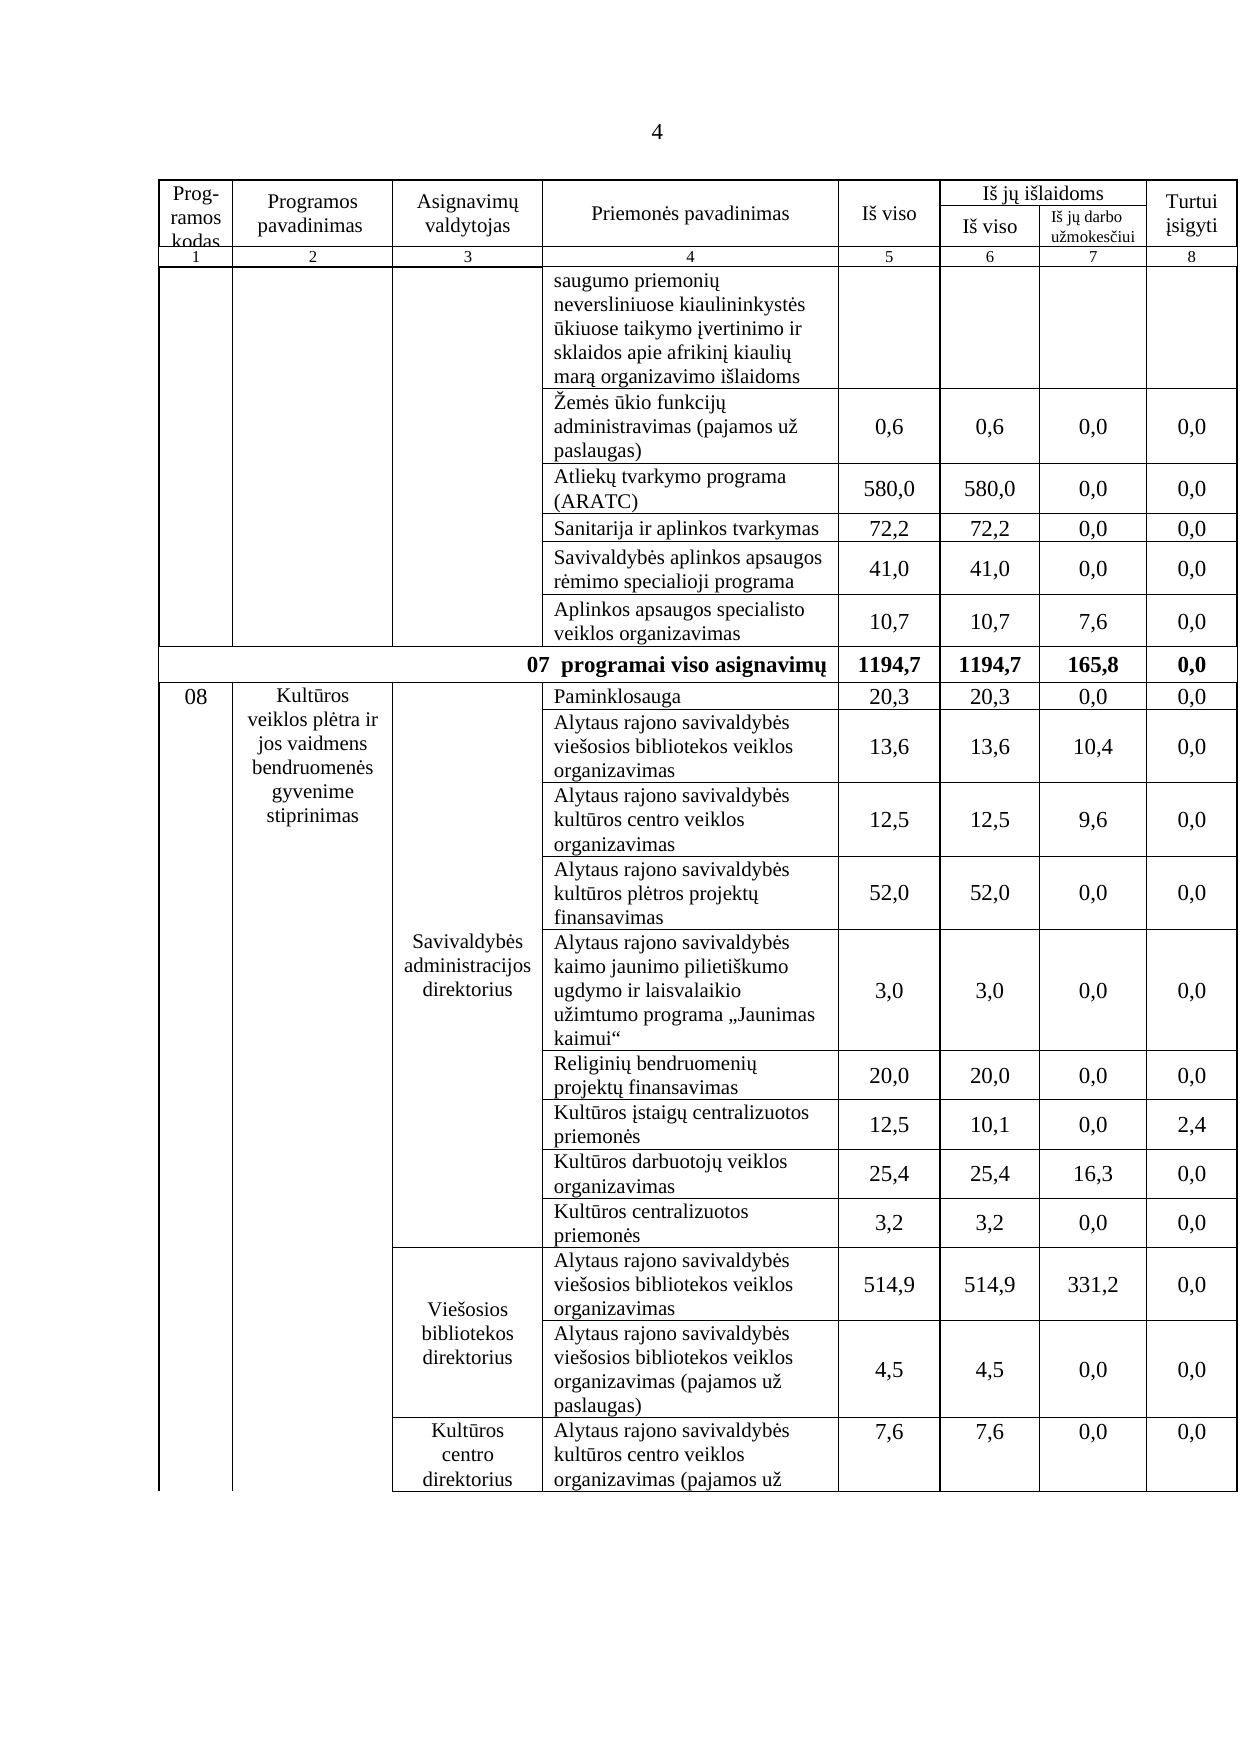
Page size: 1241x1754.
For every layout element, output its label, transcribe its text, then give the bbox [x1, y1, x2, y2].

table_cell [839, 267, 939, 388]
table_cell 3,2 [941, 1199, 1039, 1247]
table_cell 0,0 [1147, 710, 1236, 782]
table_cell [160, 268, 232, 646]
table_cell 7 [1040, 247, 1146, 266]
table_cell 580,0 [941, 464, 1039, 513]
table_cell 331,2 [1040, 1248, 1146, 1320]
table_cell 2,4 [1147, 1100, 1236, 1148]
table_header Iš jų išlaidoms [941, 181, 1146, 205]
table_cell 3 [393, 247, 542, 266]
table_cell 0,0 [1040, 542, 1146, 594]
table_cell 1194,7 [941, 647, 1039, 682]
table_cell 9,6 [1040, 783, 1146, 856]
table_cell [941, 267, 1039, 388]
table_cell 5 [839, 247, 939, 266]
table_cell 0,0 [1040, 930, 1146, 1050]
table_cell Savivaldybės administracijos direktorius [393, 683, 542, 1247]
table_cell 2 [233, 247, 392, 266]
table_cell 12,5 [839, 1100, 939, 1148]
table_cell Paminklosauga [543, 683, 838, 709]
table_cell 10,7 [839, 595, 939, 646]
table_cell 0,0 [1040, 1321, 1146, 1417]
table_cell 0,0 [1040, 1100, 1146, 1148]
table_cell Kultūros centro direktorius [393, 1418, 542, 1491]
table_cell 165,8 [1040, 647, 1146, 682]
table_cell Alytaus rajono savivaldybės viešosios bibliotekos veiklos organizavimas [543, 1248, 838, 1320]
table_cell 0,0 [1147, 389, 1236, 462]
table_cell 580,0 [839, 464, 939, 513]
table_cell 3,0 [941, 930, 1039, 1050]
table_cell 41,0 [941, 542, 1039, 594]
table_cell 72,2 [941, 514, 1039, 541]
table_cell 0,0 [1147, 1418, 1236, 1491]
table_cell 0,0 [1147, 647, 1237, 682]
table_cell Aplinkos apsaugos specialisto veiklos organizavimas [543, 595, 838, 646]
table_header Programos pavadinimas [233, 181, 392, 246]
table_cell 4,5 [941, 1321, 1039, 1417]
table_cell 0,0 [1040, 1418, 1146, 1491]
table_cell 0,0 [1147, 683, 1236, 709]
table_cell Atliekų tvarkymo programa (ARATC) [543, 464, 838, 513]
table_cell 3,2 [839, 1199, 939, 1247]
table_cell Savivaldybės aplinkos apsaugos rėmimo specialioji programa [543, 542, 838, 594]
table_header Turtui įsigyti [1147, 181, 1236, 246]
table_cell 4 [543, 247, 838, 266]
table_cell 0,0 [1147, 542, 1236, 594]
table_cell 0,0 [1147, 1051, 1236, 1099]
table_cell 13,6 [941, 710, 1039, 782]
table_header Priemonės pavadinimas [543, 181, 838, 246]
table_cell 10,7 [941, 595, 1039, 646]
table_cell saugumo priemonių neversliniuose kiaulininkystės ūkiuose taikymo įvertinimo ir sklaidos apie afrikinį kiaulių marą organizavimo išlaidoms [543, 267, 838, 388]
table_cell 12,5 [941, 783, 1039, 856]
table_cell Alytaus rajono savivaldybės kultūros centro veiklos organizavimas [543, 783, 838, 856]
table_cell Kultūros įstaigų centralizuotos priemonės [543, 1100, 838, 1148]
table_cell 0,0 [1040, 514, 1146, 541]
table_cell 0,0 [1147, 514, 1236, 541]
table_cell Sanitarija ir aplinkos tvarkymas [543, 514, 838, 541]
table_cell 41,0 [839, 542, 939, 594]
table_cell 20,0 [941, 1051, 1039, 1099]
table_cell 20,3 [941, 683, 1039, 709]
table_cell 10,4 [1040, 710, 1146, 782]
table_cell Alytaus rajono savivaldybės kaimo jaunimo pilietiškumo ugdymo ir laisvalaikio užimtumo programa „Jaunimas kaimui“ [543, 930, 838, 1050]
table_cell 1 [159, 247, 232, 266]
table_cell 3,0 [839, 930, 939, 1050]
table_cell Kultūros veiklos plėtra ir jos vaidmens bendruomenės gyvenime stiprinimas [233, 683, 392, 1491]
table_cell 16,3 [1040, 1150, 1146, 1198]
table_cell Alytaus rajono savivaldybės viešosios bibliotekos veiklos organizavimas (pajamos už paslaugas) [543, 1321, 838, 1417]
table_cell 52,0 [839, 857, 939, 929]
table_cell 0,0 [1147, 930, 1236, 1050]
table_cell 0,6 [941, 389, 1039, 462]
table_cell Žemės ūkio funkcijų administravimas (pajamos už paslaugas) [543, 389, 838, 462]
table_cell 0,0 [1147, 595, 1236, 646]
table_cell 4,5 [839, 1321, 939, 1417]
table_header Prog-ramos kodas [160, 181, 232, 246]
table_cell 0,0 [1040, 389, 1146, 462]
table_cell 20,0 [839, 1051, 939, 1099]
table_cell 7,6 [839, 1418, 939, 1491]
table_cell 0,0 [1147, 1321, 1236, 1417]
table_cell 8 [1147, 247, 1237, 266]
table_cell 1194,7 [839, 647, 939, 682]
table_cell 0,6 [839, 389, 939, 462]
table_cell [393, 268, 542, 646]
table_cell 0,0 [1147, 857, 1236, 929]
table_cell 25,4 [839, 1150, 939, 1198]
table_cell 07 programai viso asignavimų [159, 647, 838, 682]
table_cell 7,6 [1040, 595, 1146, 646]
table_cell 0,0 [1147, 1248, 1236, 1320]
table_cell 25,4 [941, 1150, 1039, 1198]
table_cell 0,0 [1040, 857, 1146, 929]
table_cell 0,0 [1040, 683, 1146, 709]
table_cell Alytaus rajono savivaldybės kultūros plėtros projektų finansavimas [543, 857, 838, 929]
table_cell [1147, 267, 1236, 388]
table_header Iš viso [839, 181, 939, 246]
table_cell Viešosios bibliotekos direktorius [393, 1248, 542, 1417]
table_cell 0,0 [1147, 783, 1236, 856]
table_cell 514,9 [941, 1248, 1039, 1320]
table_cell 0,0 [1147, 1199, 1236, 1247]
table_cell 514,9 [839, 1248, 939, 1320]
table_cell [1040, 267, 1146, 388]
table_cell 13,6 [839, 710, 939, 782]
table_cell 0,0 [1040, 1199, 1146, 1247]
table_cell 12,5 [839, 783, 939, 856]
table_cell 0,0 [1147, 1150, 1236, 1198]
table_cell 6 [941, 247, 1039, 266]
table_cell [233, 268, 392, 646]
table_cell 72,2 [839, 514, 939, 541]
table_cell 10,1 [941, 1100, 1039, 1148]
table_cell 0,0 [1147, 464, 1236, 513]
table_cell Alytaus rajono savivaldybės viešosios bibliotekos veiklos organizavimas [543, 710, 838, 782]
table_cell Iš jų darbo užmokesčiui [1040, 206, 1146, 246]
table_cell 08 [160, 683, 232, 1491]
table_cell 7,6 [941, 1418, 1039, 1491]
table_cell Alytaus rajono savivaldybės kultūros centro veiklos organizavimas (pajamos už [543, 1418, 838, 1491]
table_cell Kultūros centralizuotos priemonės [543, 1199, 838, 1247]
table_cell Iš viso [941, 206, 1039, 246]
table_cell 0,0 [1040, 464, 1146, 513]
table_cell 20,3 [839, 683, 939, 709]
table_cell 0,0 [1040, 1051, 1146, 1099]
table_cell 52,0 [941, 857, 1039, 929]
table_cell Kultūros darbuotojų veiklos organizavimas [543, 1150, 838, 1198]
table_cell Religinių bendruomenių projektų finansavimas [543, 1051, 838, 1099]
table_header Asignavimų valdytojas [393, 181, 542, 246]
